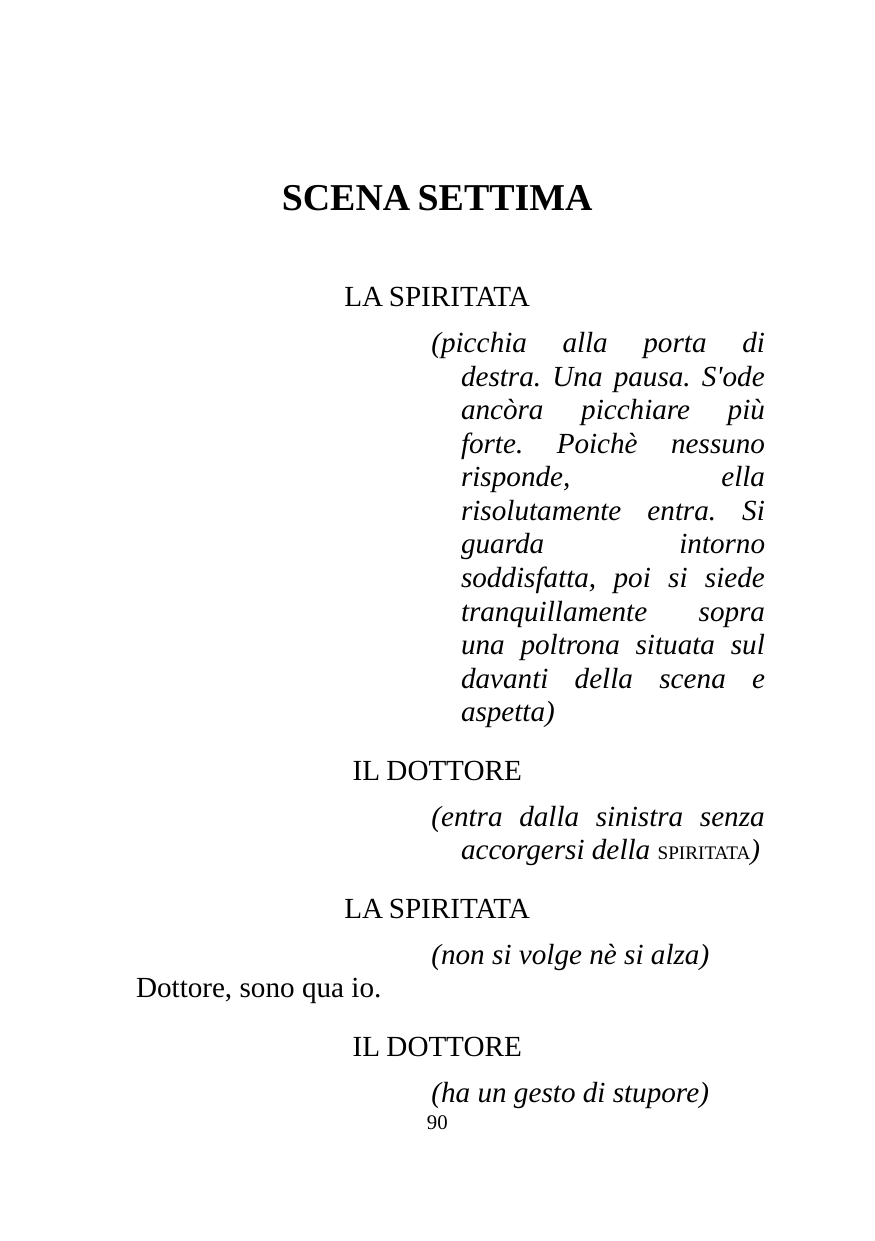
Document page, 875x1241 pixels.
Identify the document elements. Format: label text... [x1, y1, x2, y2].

text LA SPIRITATA [106, 279, 768, 313]
text (entra dalla sinistra senza accorgersi della spiritata) [431, 799, 768, 866]
text IL DOTTORE [106, 1029, 768, 1063]
text (ha un gesto di stupore) [431, 1075, 768, 1109]
subtitle SCENA SETTIMA [106, 175, 768, 219]
text LA SPIRITATA [106, 891, 768, 924]
text (picchia alla porta di destra. Una pausa. S'ode ancòra picchiare più forte. Poichè nessuno risponde, ella risolutamente entra. Si guarda intorno soddisfatta, poi si siede tranquillamente sopra una poltrona situata sul davanti della scena e aspetta) [431, 325, 768, 728]
text Dottore, sono qua io. [106, 971, 768, 1004]
text (non si volge nè si alza) [431, 937, 768, 971]
text IL DOTTORE [106, 753, 768, 786]
